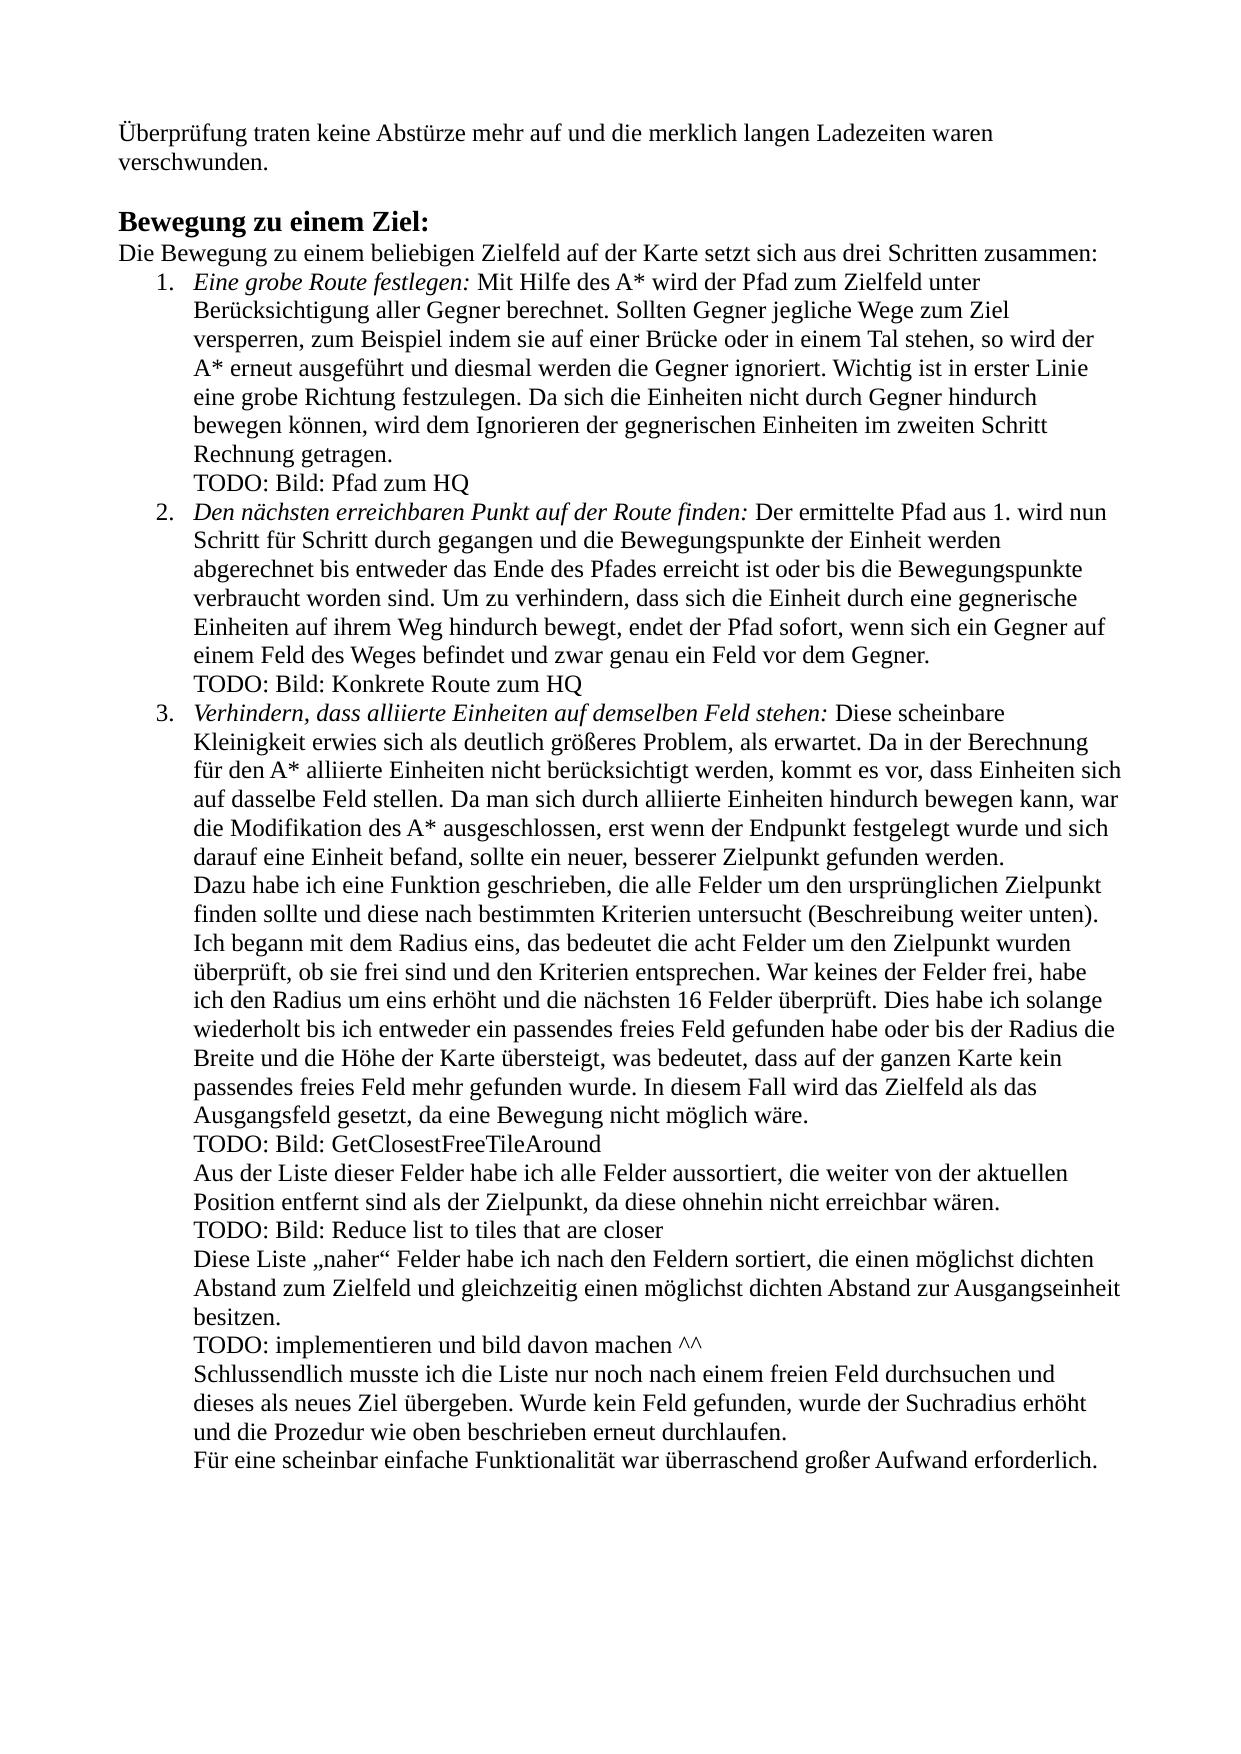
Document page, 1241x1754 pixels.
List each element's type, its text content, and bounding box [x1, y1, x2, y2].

text Bewegung zu einem Ziel: [118, 204, 1122, 238]
list Den nächsten erreichbaren Punkt auf der Route finden: Der ermittelte Pfad aus 1. wird nun Schritt für Schritt durch gegangen und die Bewegungspunkte der Einheit werden abgerechnet bis entweder das Ende des Pfades erreicht ist oder bis die Bewegungspunkte verbraucht worden sind. Um zu verhindern, dass sich die Einheit durch eine gegnerische Einheiten auf ihrem Weg hindurch bewegt, endet der Pfad sofort, wenn sich ein Gegner auf einem Feld des Weges befindet und zwar genau ein Feld vor dem Gegner. TODO: Bild: Konkrete Route zum HQ [156, 497, 1122, 698]
list Eine grobe Route festlegen: Mit Hilfe des A* wird der Pfad zum Zielfeld unter Berücksichtigung aller Gegner berechnet. Sollten Gegner jegliche Wege zum Ziel versperren, zum Beispiel indem sie auf einer Brücke oder in einem Tal stehen, so wird der A* erneut ausgeführt und diesmal werden die Gegner ignoriert. Wichtig ist in erster Linie eine grobe Richtung festzulegen. Da sich die Einheiten nicht durch Gegner hindurch bewegen können, wird dem Ignorieren der gegnerischen Einheiten im zweiten Schritt Rechnung getragen. TODO: Bild: Pfad zum HQ [156, 267, 1122, 497]
text Die Bewegung zu einem beliebigen Zielfeld auf der Karte setzt sich aus drei Schritten zusammen: [118, 238, 1122, 267]
list Verhindern, dass alliierte Einheiten auf demselben Feld stehen: Diese scheinbare Kleinigkeit erwies sich als deutlich größeres Problem, als erwartet. Da in der Berechnung für den A* alliierte Einheiten nicht berücksichtigt werden, kommt es vor, dass Einheiten sich auf dasselbe Feld stellen. Da man sich durch alliierte Einheiten hindurch bewegen kann, war die Modifikation des A* ausgeschlossen, erst wenn der Endpunkt festgelegt wurde und sich darauf eine Einheit befand, sollte ein neuer, besserer Zielpunkt gefunden werden. Dazu habe ich eine Funktion geschrieben, die alle Felder um den ursprünglichen Zielpunkt finden sollte und diese nach bestimmten Kriterien untersucht (Beschreibung weiter unten). Ich begann mit dem Radius eins, das bedeutet die acht Felder um den Zielpunkt wurden überprüft, ob sie frei sind und den Kriterien entsprechen. War keines der Felder frei, habe ich den Radius um eins erhöht und die nächsten 16 Felder überprüft. Dies habe ich solange wiederholt bis ich entweder ein passendes freies Feld gefunden habe oder bis der Radius die Breite und die Höhe der Karte übersteigt, was bedeutet, dass auf der ganzen Karte kein passendes freies Feld mehr gefunden wurde. In diesem Fall wird das Zielfeld als das Ausgangsfeld gesetzt, da eine Bewegung nicht möglich wäre. TODO: Bild: GetClosestFreeTileAround Aus der Liste dieser Felder habe ich alle Felder aussortiert, die weiter von der aktuellen Position entfernt sind als der Zielpunkt, da diese ohnehin nicht erreichbar wären. TODO: Bild: Reduce list to tiles that are closer Diese Liste „naher“ Felder habe ich nach den Feldern sortiert, die einen möglichst dichten Abstand zum Zielfeld und gleichzeitig einen möglichst dichten Abstand zur Ausgangseinheit besitzen. TODO: implementieren und bild davon machen ^^ Schlussendlich musste ich die Liste nur noch nach einem freien Feld durchsuchen und dieses als neues Ziel übergeben. Wurde kein Feld gefunden, wurde der Suchradius erhöht und die Prozedur wie oben beschrieben erneut durchlaufen. Für eine scheinbar einfache Funktionalität war überraschend großer Aufwand erforderlich. [156, 698, 1122, 1503]
text Überprüfung traten keine Abstürze mehr auf und die merklich langen Ladezeiten waren verschwunden. [118, 118, 1122, 176]
